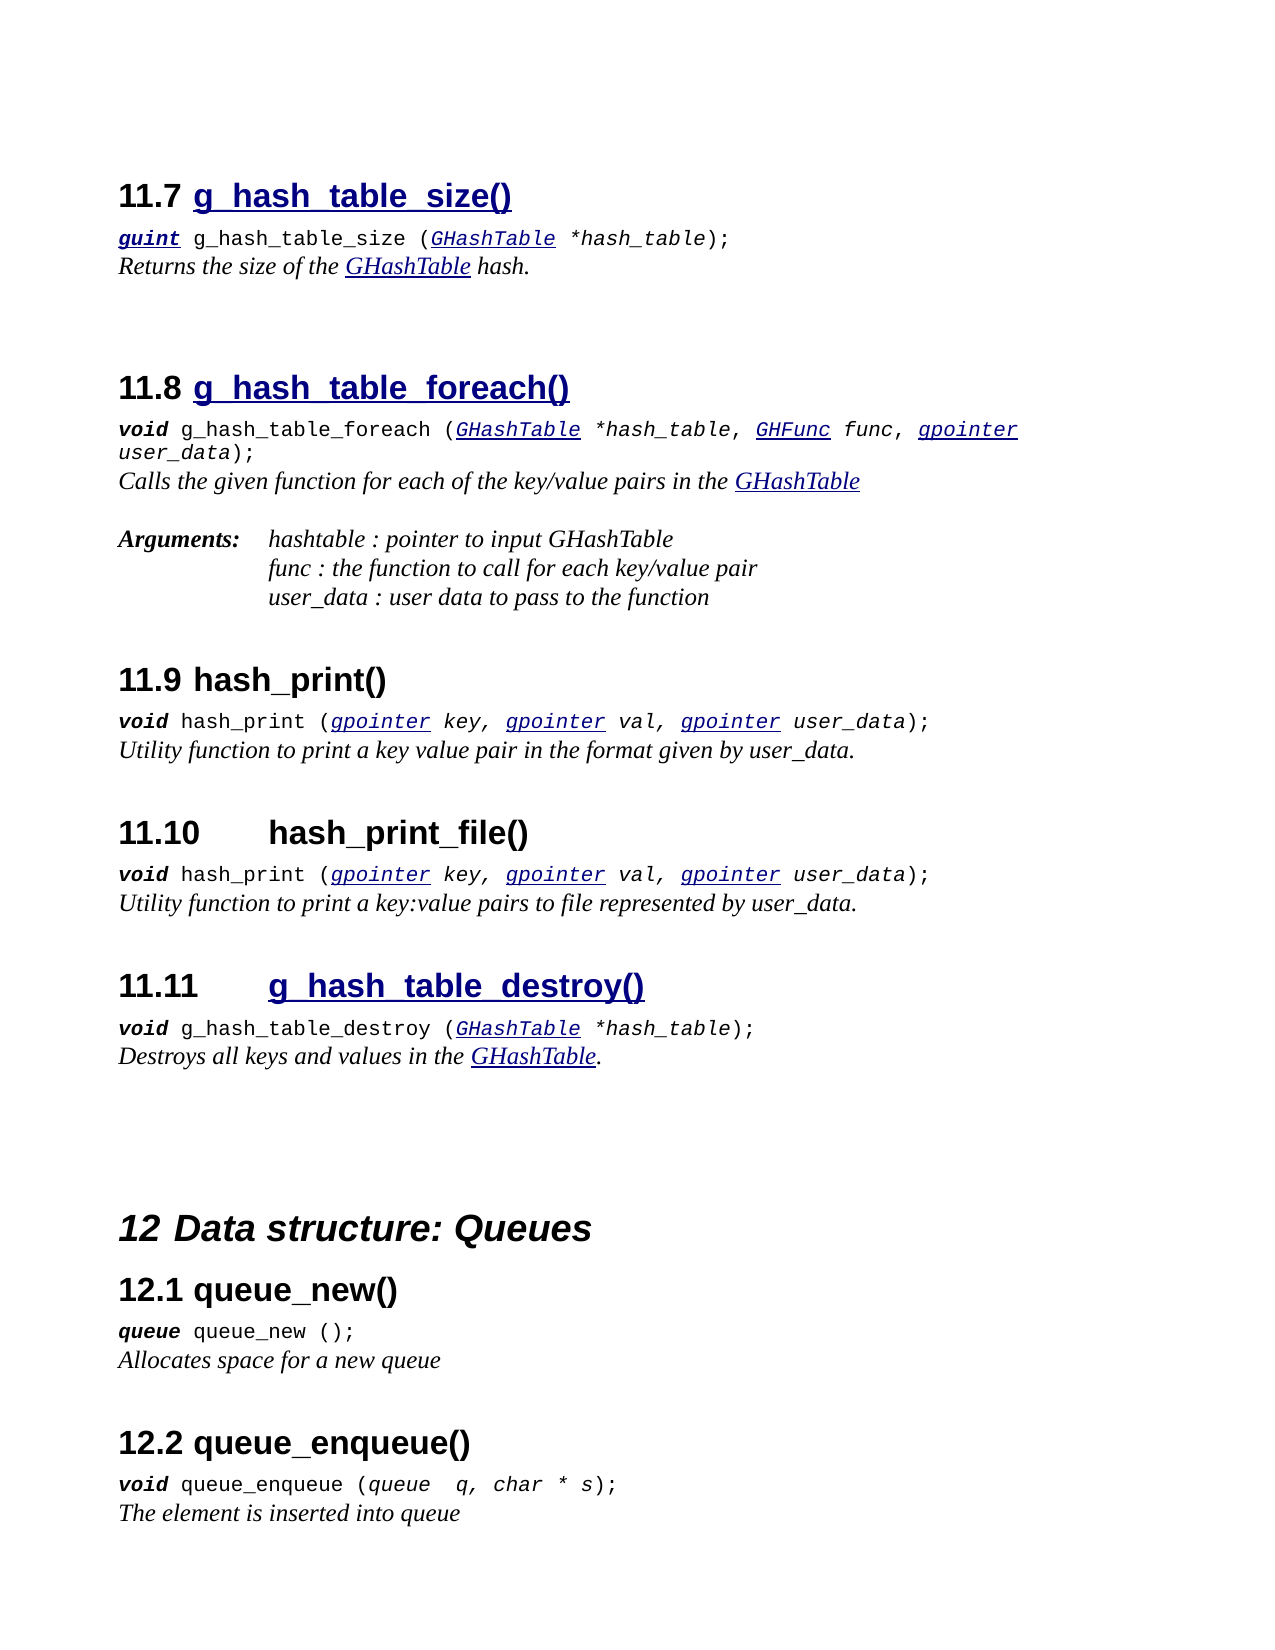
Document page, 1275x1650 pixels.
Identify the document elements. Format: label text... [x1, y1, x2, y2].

text The element is inserted into queue [118, 1498, 1157, 1527]
text guint g_hash_table_size (GHashTable *hash_table); [118, 227, 1157, 251]
text void g_hash_table_foreach (GHashTable *hash_table, GHFunc func, gpointer user_data); [118, 419, 1157, 466]
text Arguments: hashtable : pointer to input GHashTable [118, 524, 1157, 553]
text void hash_print (gpointer key, gpointer val, gpointer user_data); [118, 864, 1157, 888]
subtitle g_hash_table_foreach() [118, 368, 1157, 406]
subtitle hash_print() [118, 660, 1157, 699]
text func : the function to call for each key/value pair [118, 553, 1157, 582]
text Calls the given function for each of the key/value pairs in the GHashTable [118, 466, 1157, 495]
text Allocates space for a new queue [118, 1345, 1157, 1374]
subtitle g_hash_table_destroy() [118, 966, 1157, 1005]
subtitle Data structure: Queues [118, 1206, 1157, 1249]
subtitle queue_enqueue() [118, 1423, 1157, 1462]
text void g_hash_table_destroy (GHashTable *hash_table); [118, 1017, 1157, 1041]
text queue queue_new (); [118, 1321, 1157, 1345]
text Utility function to print a key:value pairs to file represented by user_data. [118, 888, 1157, 917]
text void queue_enqueue (queue q, char * s); [118, 1474, 1157, 1498]
text user_data : user data to pass to the function [118, 582, 1157, 611]
text Destroys all keys and values in the GHashTable. [118, 1041, 1157, 1070]
text Utility function to print a key value pair in the format given by user_data. [118, 735, 1157, 764]
text Returns the size of the GHashTable hash. [118, 251, 1157, 280]
text void hash_print (gpointer key, gpointer val, gpointer user_data); [118, 711, 1157, 735]
subtitle g_hash_table_size() [118, 176, 1157, 215]
subtitle hash_print_file() [118, 813, 1157, 852]
subtitle queue_new() [118, 1270, 1157, 1309]
